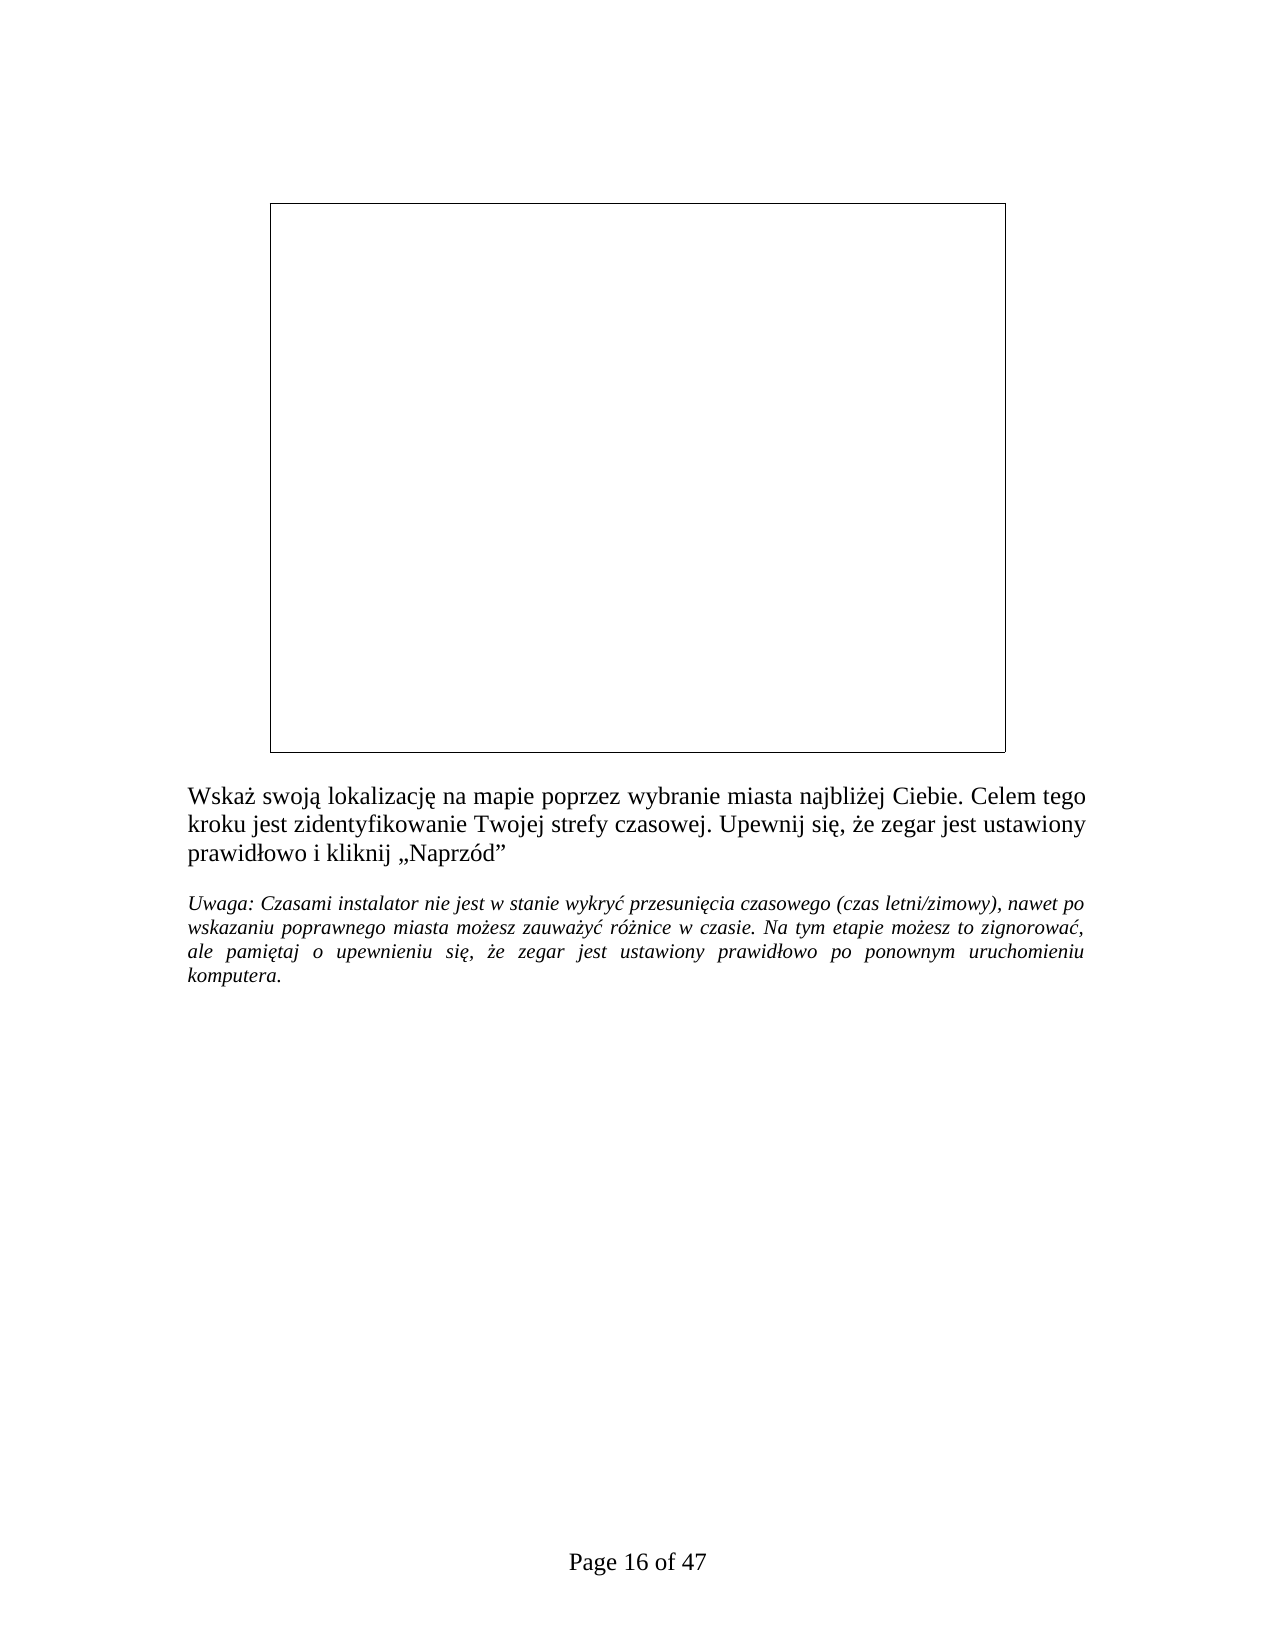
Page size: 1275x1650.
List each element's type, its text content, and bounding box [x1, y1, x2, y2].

text Uwaga: Czasami instalator nie jest w stanie wykryć przesunięcia czasowego (czas letni/zimowy), nawet po wskazaniu poprawnego miasta możesz zauważyć różnice w czasie. Na tym etapie możesz to zignorować, ale pamiętaj o upewnieniu się, że zegar jest ustawiony prawidłowo po ponownym uruchomieniu komputera. [187, 891, 1087, 987]
text Wskaż swoją lokalizację na mapie poprzez wybranie miasta najbliżej Ciebie. Celem tego kroku jest zidentyfikowanie Twojej strefy czasowej. Upewnij się, że zegar jest ustawiony prawidłowo i kliknij „Naprzód” [187, 781, 1087, 867]
